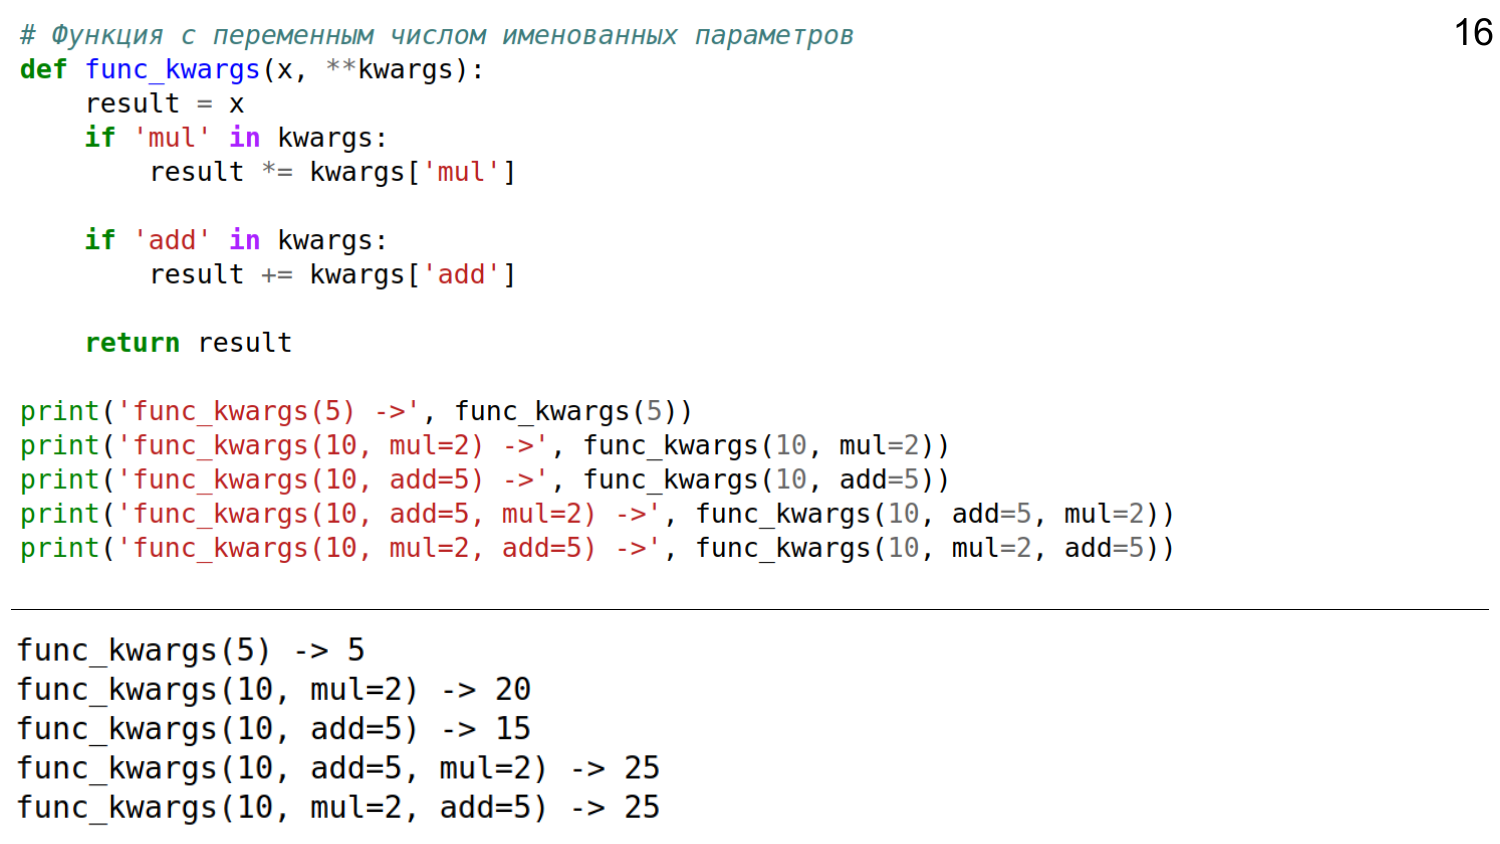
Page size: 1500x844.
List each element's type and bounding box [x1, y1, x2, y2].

picture [12, 626, 668, 834]
picture [11, 15, 1185, 575]
